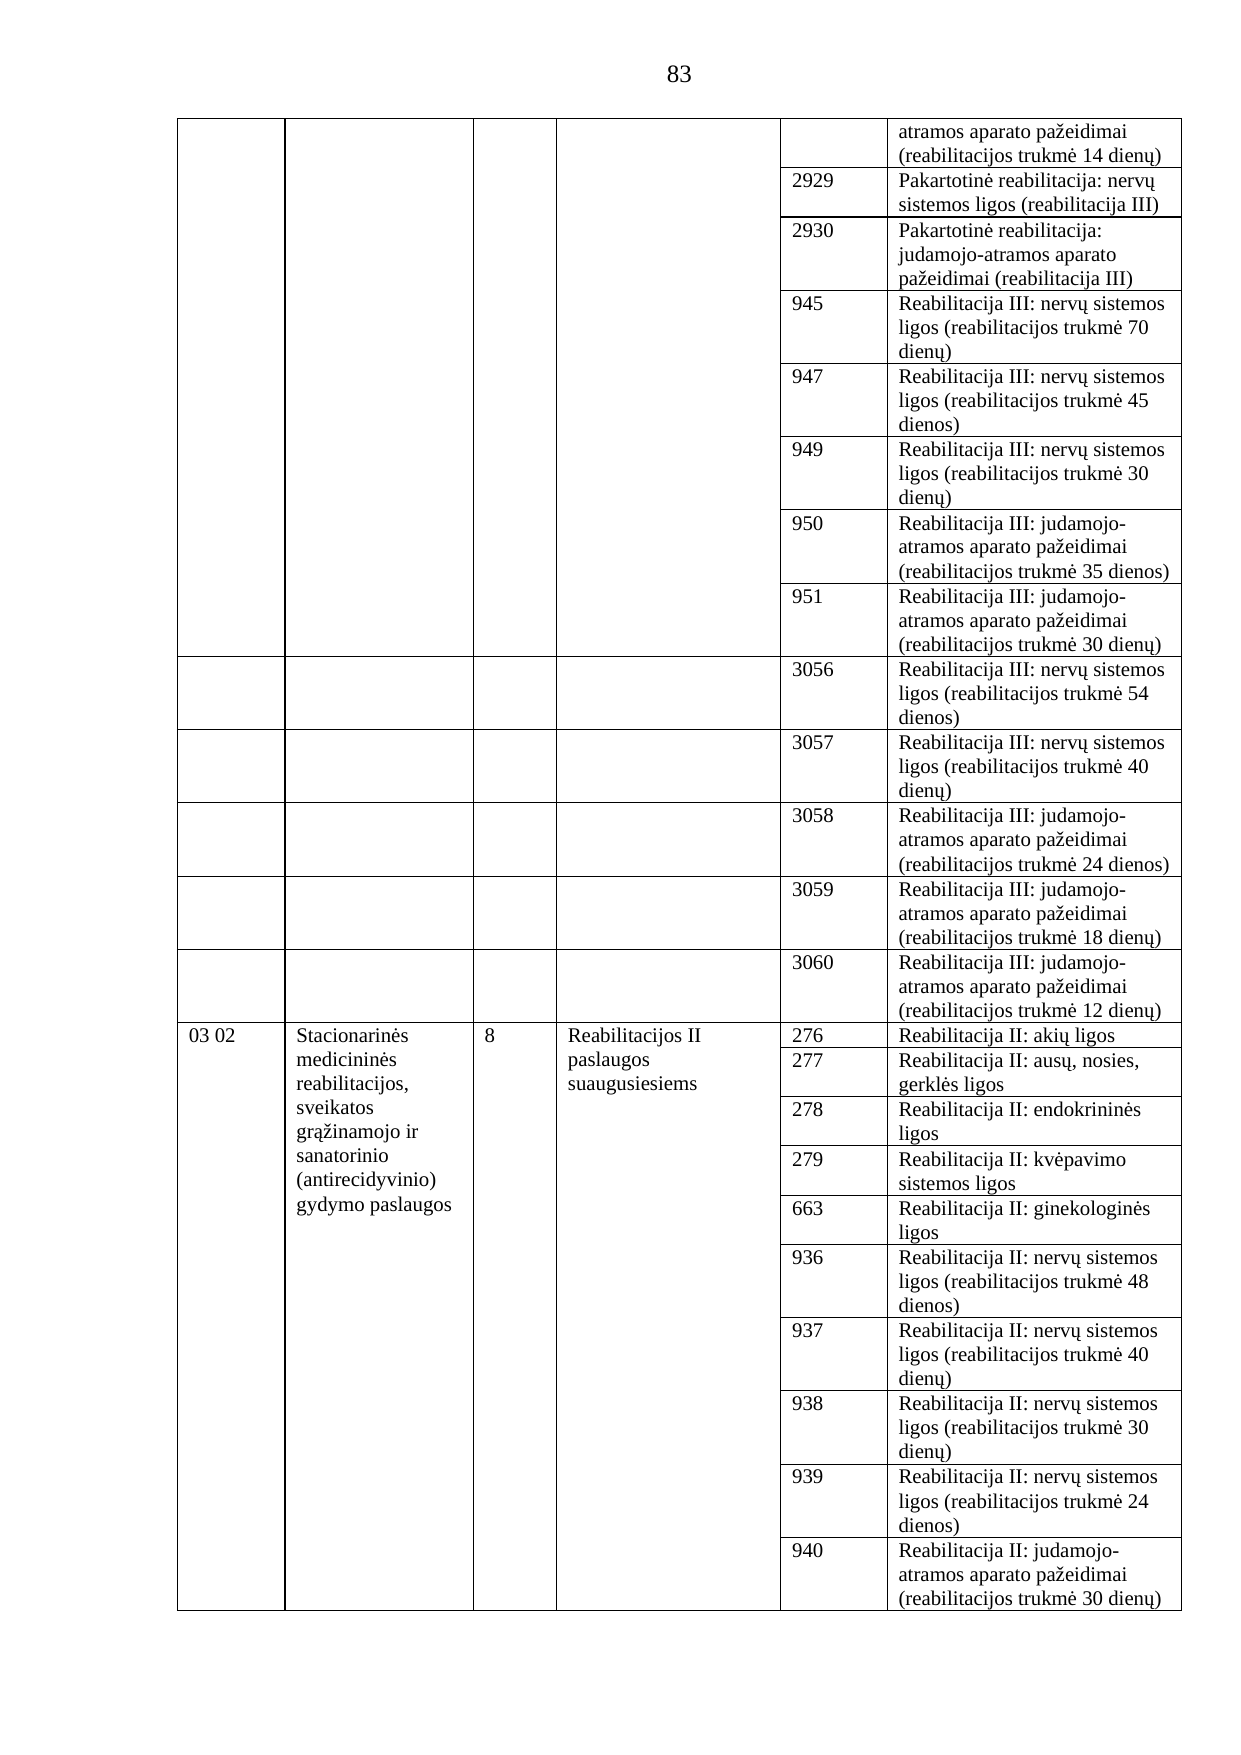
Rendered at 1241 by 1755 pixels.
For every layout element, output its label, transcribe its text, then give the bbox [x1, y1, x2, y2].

table_cell 8 [474, 1023, 556, 1610]
table_cell [286, 803, 473, 876]
table_cell Pakartotinė reabilitacija: nervų sistemos ligos (reabilitacija III) [888, 168, 1181, 216]
table_cell Reabilitacija II: nervų sistemos ligos (reabilitacijos trukmė 30 dienų) [888, 1391, 1181, 1463]
table_cell 279 [781, 1146, 887, 1194]
table_cell 663 [781, 1196, 887, 1244]
table_cell Reabilitacija II: judamojo-atramos aparato pažeidimai (reabilitacijos trukmė 30 dienų) [888, 1538, 1181, 1610]
table_cell Reabilitacija II: akių ligos [888, 1023, 1181, 1047]
table_cell Reabilitacija II: nervų sistemos ligos (reabilitacijos trukmė 48 dienos) [888, 1245, 1181, 1317]
table_cell 938 [781, 1391, 887, 1463]
table_cell [286, 877, 473, 949]
table_cell atramos aparato pažeidimai (reabilitacijos trukmė 14 dienų) [888, 119, 1181, 167]
table_cell Reabilitacija II: ausų, nosies, gerklės ligos [888, 1048, 1181, 1096]
table_cell [557, 119, 780, 656]
table_cell Reabilitacija III: nervų sistemos ligos (reabilitacijos trukmė 70 dienų) [888, 291, 1181, 363]
table_cell [286, 657, 473, 729]
table_cell Reabilitacija III: nervų sistemos ligos (reabilitacijos trukmė 30 dienų) [888, 437, 1181, 509]
table_cell [474, 730, 556, 802]
table_cell 950 [781, 510, 887, 583]
table_cell 3060 [781, 950, 887, 1022]
table_cell 940 [781, 1538, 887, 1610]
table_cell [286, 119, 473, 656]
table_cell 276 [781, 1023, 887, 1047]
table_cell [474, 119, 556, 656]
table_cell 278 [781, 1097, 887, 1145]
table_cell [557, 803, 780, 876]
table_cell [474, 657, 556, 729]
table_cell [178, 730, 284, 802]
table_cell [557, 877, 780, 949]
table_cell 3058 [781, 803, 887, 876]
table_cell 939 [781, 1465, 887, 1537]
table_cell [286, 730, 473, 802]
table_cell Reabilitacija II: kvėpavimo sistemos ligos [888, 1146, 1181, 1194]
table_cell 947 [781, 364, 887, 436]
table_cell [557, 730, 780, 802]
table_cell Reabilitacija II: nervų sistemos ligos (reabilitacijos trukmė 24 dienos) [888, 1465, 1181, 1537]
table_cell [557, 657, 780, 729]
table_cell [178, 950, 284, 1022]
table_cell 949 [781, 437, 887, 509]
table_cell [286, 950, 473, 1022]
table_cell Stacionarinės medicininės reabilitacijos, sveikatos grąžinamojo ir sanatorinio (antirecidyvinio) gydymo paslaugos [286, 1023, 473, 1610]
table_cell [474, 877, 556, 949]
table_cell [557, 950, 780, 1022]
table_cell 3059 [781, 877, 887, 949]
table_cell Reabilitacija III: nervų sistemos ligos (reabilitacijos trukmė 54 dienos) [888, 657, 1181, 729]
table_cell [781, 119, 887, 167]
table_cell 937 [781, 1318, 887, 1390]
table_cell 3057 [781, 730, 887, 802]
table_cell Reabilitacijos II paslaugos suaugusiesiems [557, 1023, 780, 1610]
table_cell 2930 [781, 218, 887, 290]
table_cell Reabilitacija II: ginekologinės ligos [888, 1196, 1181, 1244]
table_cell Reabilitacija II: nervų sistemos ligos (reabilitacijos trukmė 40 dienų) [888, 1318, 1181, 1390]
table_cell [178, 119, 284, 656]
table_cell Reabilitacija III: judamojo-atramos aparato pažeidimai (reabilitacijos trukmė 18 dienų) [888, 877, 1181, 949]
table_cell Reabilitacija III: nervų sistemos ligos (reabilitacijos trukmė 40 dienų) [888, 730, 1181, 802]
table_cell Pakartotinė reabilitacija: judamojo-atramos aparato pažeidimai (reabilitacija III) [888, 218, 1181, 290]
table_cell Reabilitacija III: judamojo-atramos aparato pažeidimai (reabilitacijos trukmė 24 dienos) [888, 803, 1181, 876]
table_cell 951 [781, 584, 887, 656]
table_cell Reabilitacija III: nervų sistemos ligos (reabilitacijos trukmė 45 dienos) [888, 364, 1181, 436]
table_cell [178, 657, 284, 729]
table_cell [474, 803, 556, 876]
table_cell [178, 803, 284, 876]
table_cell Reabilitacija III: judamojo-atramos aparato pažeidimai (reabilitacijos trukmė 30 dienų) [888, 584, 1181, 656]
table_cell 2929 [781, 168, 887, 216]
table_cell 945 [781, 291, 887, 363]
table_cell Reabilitacija III: judamojo-atramos aparato pažeidimai (reabilitacijos trukmė 35 dienos) [888, 510, 1181, 583]
table_cell 3056 [781, 657, 887, 729]
table_cell [474, 950, 556, 1022]
table_cell 277 [781, 1048, 887, 1096]
table_cell 936 [781, 1245, 887, 1317]
table_cell 03 02 [178, 1023, 284, 1610]
table_cell Reabilitacija II: endokrininės ligos [888, 1097, 1181, 1145]
table_cell [178, 877, 284, 949]
table_cell Reabilitacija III: judamojo-atramos aparato pažeidimai (reabilitacijos trukmė 12 dienų) [888, 950, 1181, 1022]
